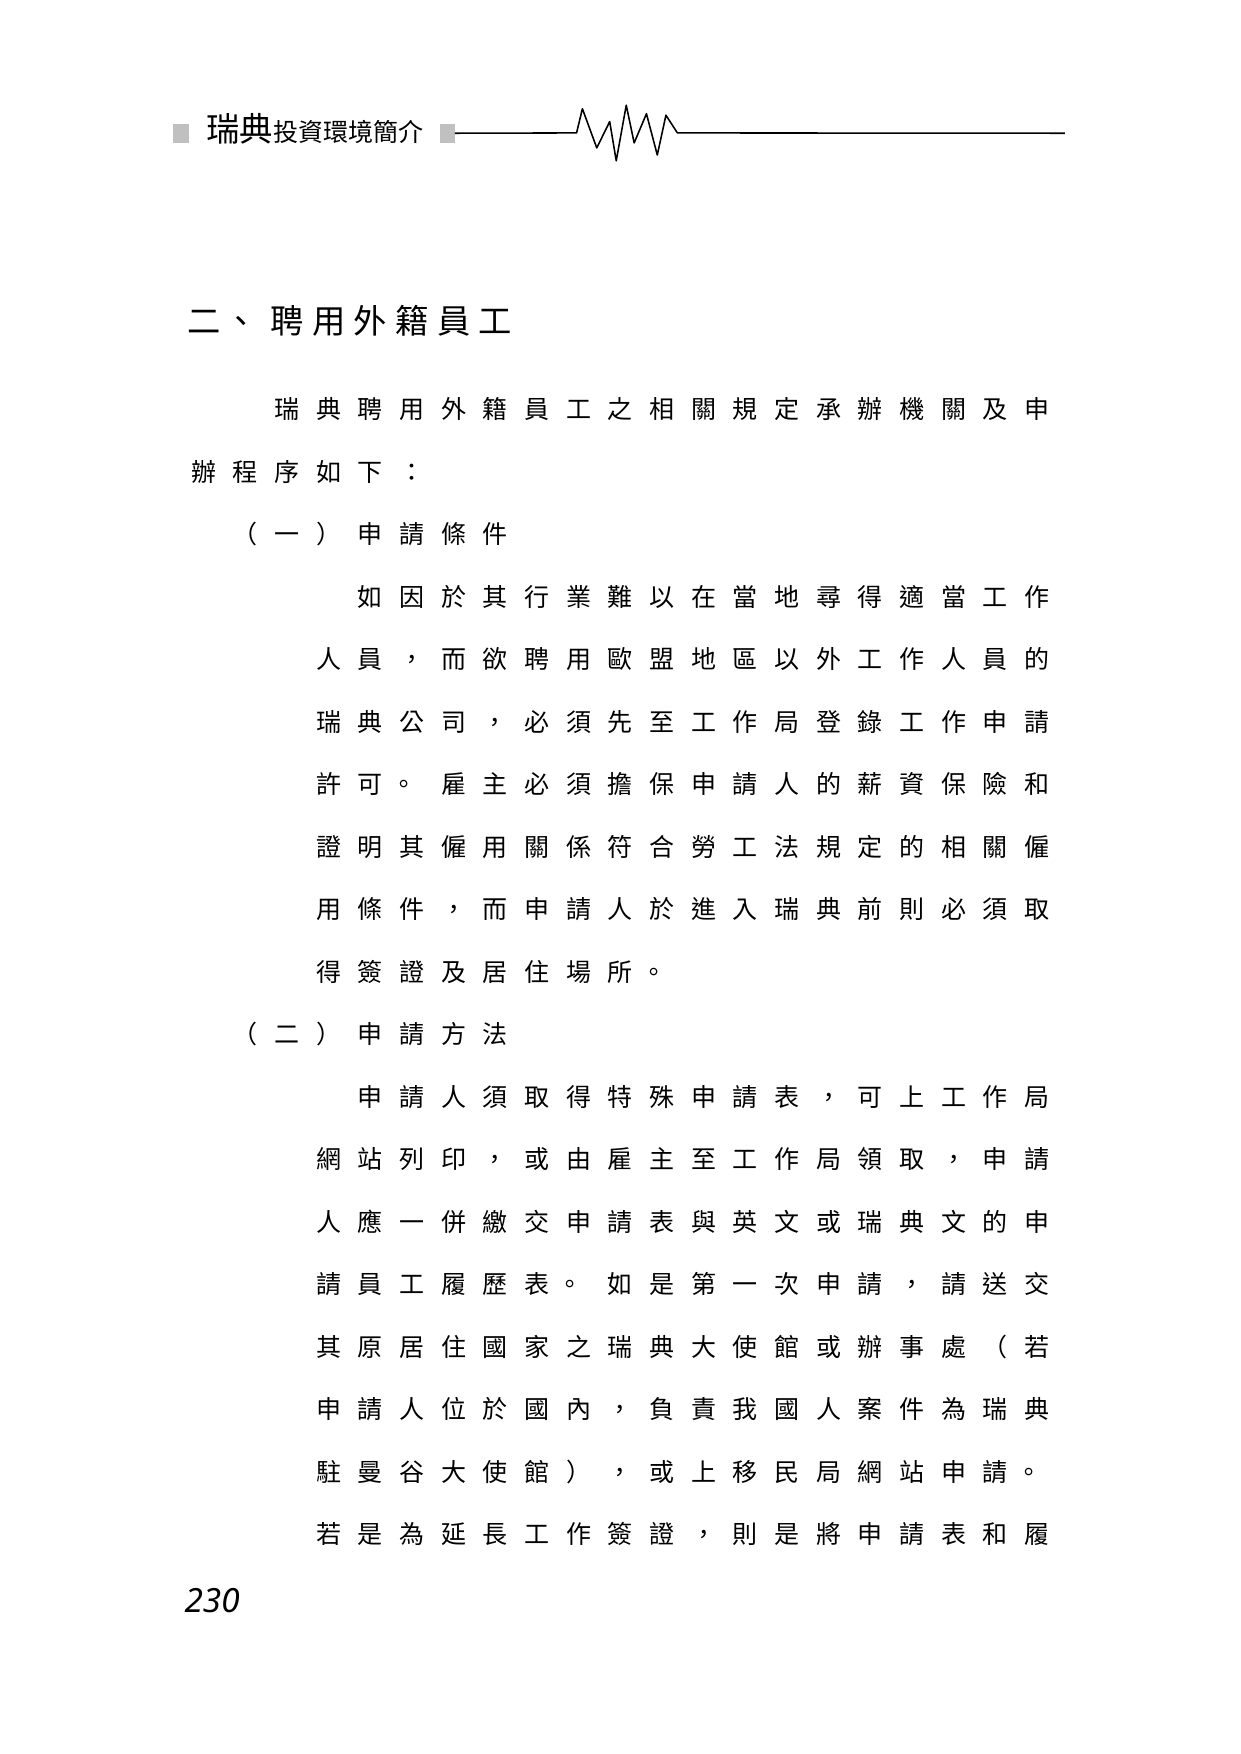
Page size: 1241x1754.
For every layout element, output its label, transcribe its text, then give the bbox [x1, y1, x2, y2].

text （二）申請方法 [207, 991, 1058, 1054]
text 如因於其行業難以在當地尋得適當工作人員，而欲聘用歐盟地區以外工作人員的瑞典公司，必須先至工作局登錄工作申請許可。雇主必須擔保申請人的薪資保險和證明其僱用關係符合勞工法規定的相關僱用條件，而申請人於進入瑞典前則必須取得簽證及居住場所。 [281, 554, 1058, 991]
text （一）申請條件 [207, 491, 1058, 554]
text 申請人須取得特殊申請表，可上工作局網站列印，或由雇主至工作局領取，申請人應一併繳交申請表與英文或瑞典文的申請員工履歷表。如是第一次申請，請送交其原居住國家之瑞典大使館或辦事處（若申請人位於國內，負責我國人案件為瑞典駐曼谷大使館），或上移民局網站申請。若是為延長工作簽證，則是將申請表和履 [281, 1054, 1058, 1554]
text 瑞典聘用外籍員工之相關規定承辦機關及申辦程序如下： [183, 366, 1058, 491]
text 二、聘用外籍員工 [183, 277, 1058, 339]
